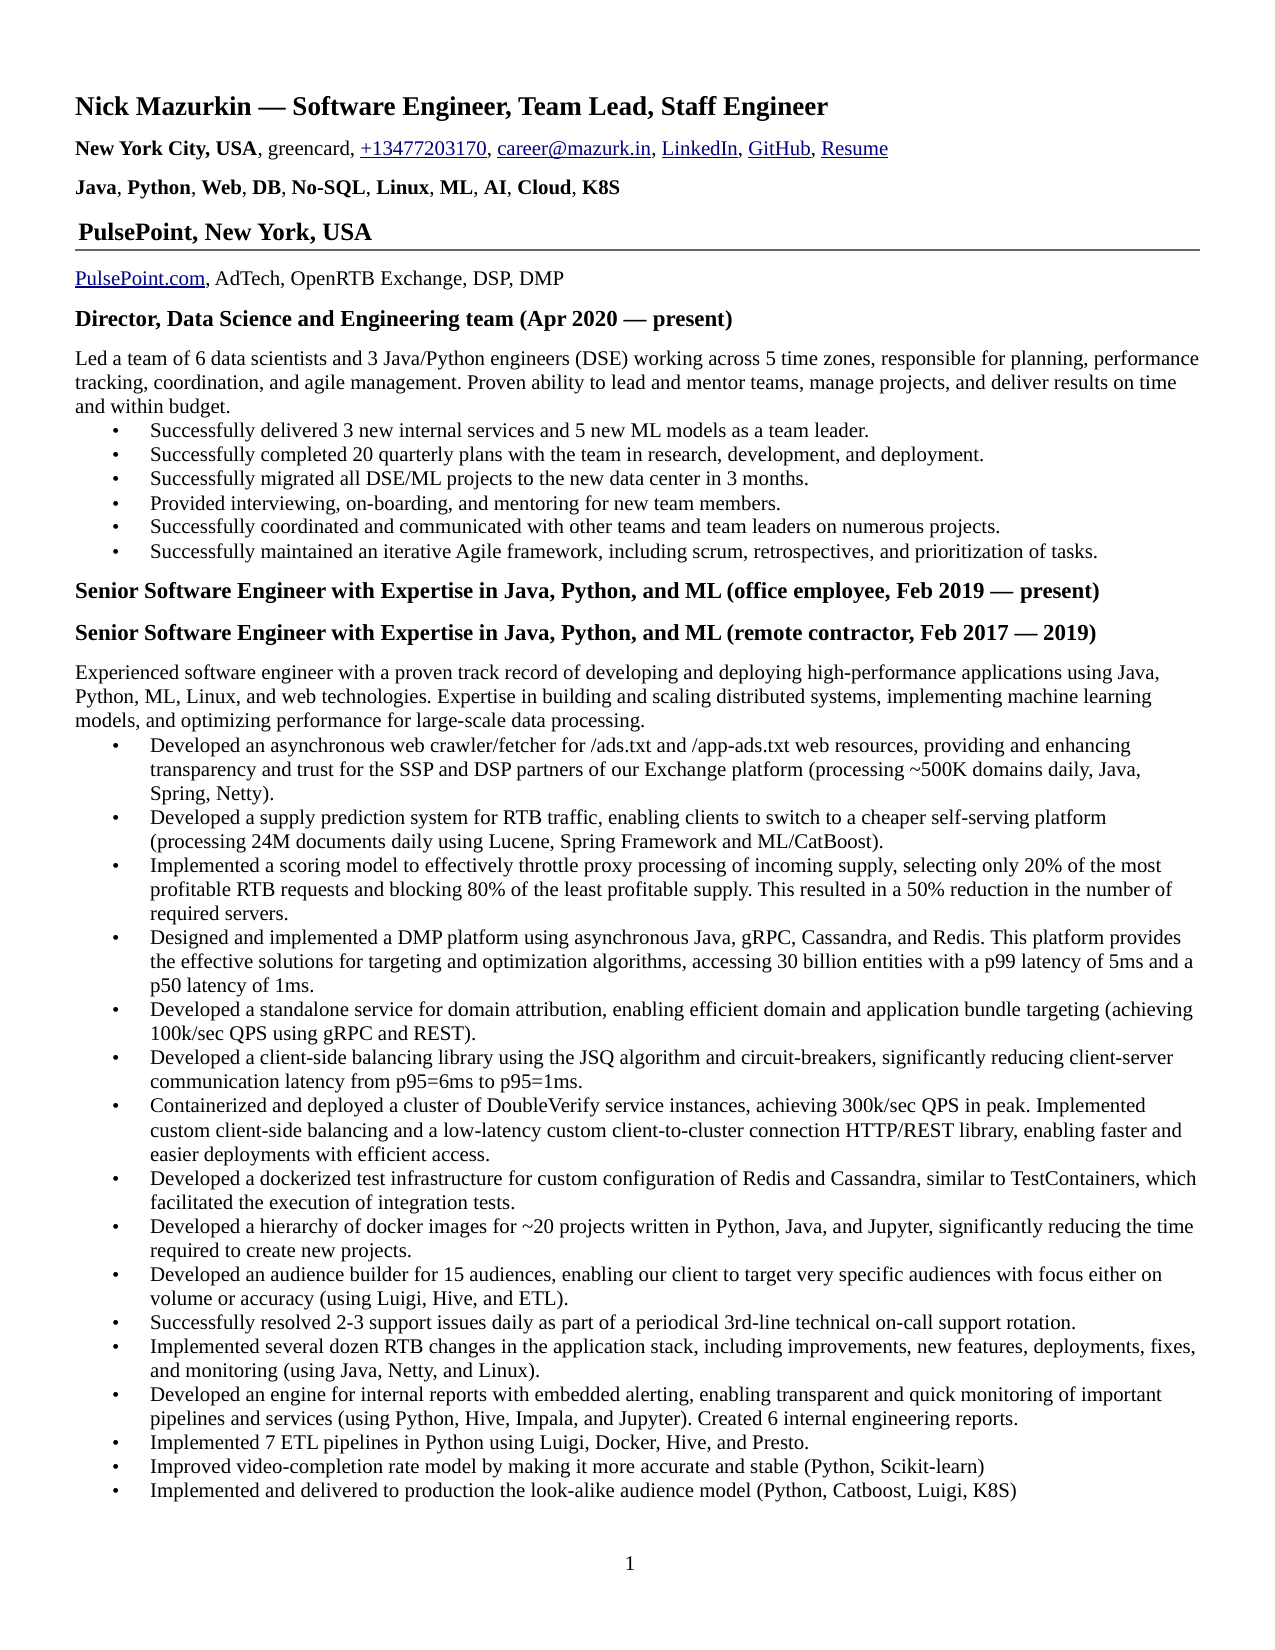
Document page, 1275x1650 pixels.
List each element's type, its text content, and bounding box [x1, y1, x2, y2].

text Experienced software engineer with a proven track record of developing and deploying high-performance applications using Java, Python, ML, Linux, and web technologies. Expertise in building and scaling distributed systems, implementing machine learning models, and optimizing performance for large-scale data processing. [75, 660, 1200, 732]
list Implemented several dozen RTB changes in the application stack, including improvements, new features, deployments, fixes, and monitoring (using Java, Netty, and Linux). [112, 1334, 1200, 1382]
list Successfully maintained an iterative Agile framework, including scrum, retrospectives, and prioritization of tasks. [112, 538, 1200, 563]
list Successfully completed 20 quarterly plans with the team in research, development, and deployment. [112, 442, 1200, 466]
subtitle Senior Software Engineer with Expertise in Java, Python, and ML (remote contractor, Feb 2017 — 2019) [75, 619, 1200, 645]
list Developed an asynchronous web crawler/fetcher for /ads.txt and /app-ads.txt web resources, providing and enhancing transparency and trust for the SSP and DSP partners of our Exchange platform (processing ~500K domains daily, Java, Spring, Netty). [112, 732, 1200, 805]
list Developed a standalone service for domain attribution, enabling efficient domain and application bundle targeting (achieving 100k/sec QPS using gRPC and REST). [112, 997, 1200, 1045]
list Developed a supply prediction system for RTB traffic, enabling clients to switch to a cheaper self-serving platform (processing 24M documents daily using Lucene, Spring Framework and ML/CatBoost). [112, 805, 1200, 853]
list Developed an audience builder for 15 audiences, enabling our client to target very specific audiences with focus either on volume or accuracy (using Luigi, Hive, and ETL). [112, 1262, 1200, 1310]
list Improved video-completion rate model by making it more accurate and stable (Python, Scikit-learn) [112, 1454, 1200, 1478]
subtitle Nick Mazurkin — Software Engineer, Team Lead, Staff Engineer [75, 90, 1200, 121]
subtitle Senior Software Engineer with Expertise in Java, Python, and ML (office employee, Feb 2019 — present) [75, 578, 1200, 604]
list Developed a hierarchy of docker images for ~20 projects written in Python, Java, and Jupyter, significantly reducing the time required to create new projects. [112, 1214, 1200, 1262]
text Java, Python, Web, DB, No-SQL, Linux, ML, AI, Cloud, K8S [75, 175, 1200, 199]
list Implemented 7 ETL pipelines in Python using Luigi, Docker, Hive, and Presto. [112, 1430, 1200, 1454]
text New York City, USA, greencard, +13477203170, career@mazurk.in, LinkedIn, GitHub, Resume [75, 136, 1200, 160]
list Developed a client-side balancing library using the JSQ algorithm and circuit-breakers, significantly reducing client-server communication latency from p95=6ms to p95=1ms. [112, 1045, 1200, 1093]
list Implemented a scoring model to effectively throttle proxy processing of incoming supply, selecting only 20% of the most profitable RTB requests and blocking 80% of the least profitable supply. This resulted in a 50% reduction in the number of required servers. [112, 853, 1200, 925]
text Led a team of 6 data scientists and 3 Java/Python engineers (DSE) working across 5 time zones, responsible for planning, performance tracking, coordination, and agile management. Proven ability to lead and mentor teams, manage projects, and deliver results on time and within budget. [75, 346, 1200, 418]
list Successfully coordinated and communicated with other teams and team leaders on numerous projects. [112, 514, 1200, 538]
list Designed and implemented a DMP platform using asynchronous Java, gRPC, Cassandra, and Redis. This platform provides the effective solutions for targeting and optimization algorithms, accessing 30 billion entities with a p99 latency of 5ms and a p50 latency of 1ms. [112, 925, 1200, 997]
list Successfully resolved 2-3 support issues daily as part of a periodical 3rd-line technical on-call support rotation. [112, 1310, 1200, 1334]
list Developed a dockerized test infrastructure for custom configuration of Redis and Cassandra, similar to TestContainers, which facilitated the execution of integration tests. [112, 1166, 1200, 1214]
list Containerized and deployed a cluster of DoubleVerify service instances, achieving 300k/sec QPS in peak. Implemented custom client-side balancing and a low-latency custom client-to-cluster connection HTTP/REST library, enabling faster and easier deployments with efficient access. [112, 1093, 1200, 1166]
list Developed an engine for internal reports with embedded alerting, enabling transparent and quick monitoring of important pipelines and services (using Python, Hive, Impala, and Jupyter). Created 6 internal engineering reports. [112, 1382, 1200, 1430]
text PulsePoint.com, AdTech, OpenRTB Exchange, DSP, DMP [75, 266, 1200, 290]
list Provided interviewing, on-boarding, and mentoring for new team members. [112, 490, 1200, 514]
list Successfully migrated all DSE/ML projects to the new data center in 3 months. [112, 466, 1200, 490]
subtitle PulsePoint, New York, USA [75, 214, 1200, 249]
list Successfully delivered 3 new internal services and 5 new ML models as a team leader. [112, 418, 1200, 442]
list Implemented and delivered to production the look-alike audience model (Python, Catboost, Luigi, K8S) [112, 1478, 1200, 1502]
subtitle Director, Data Science and Engineering team (Apr 2020 — present) [75, 305, 1200, 331]
